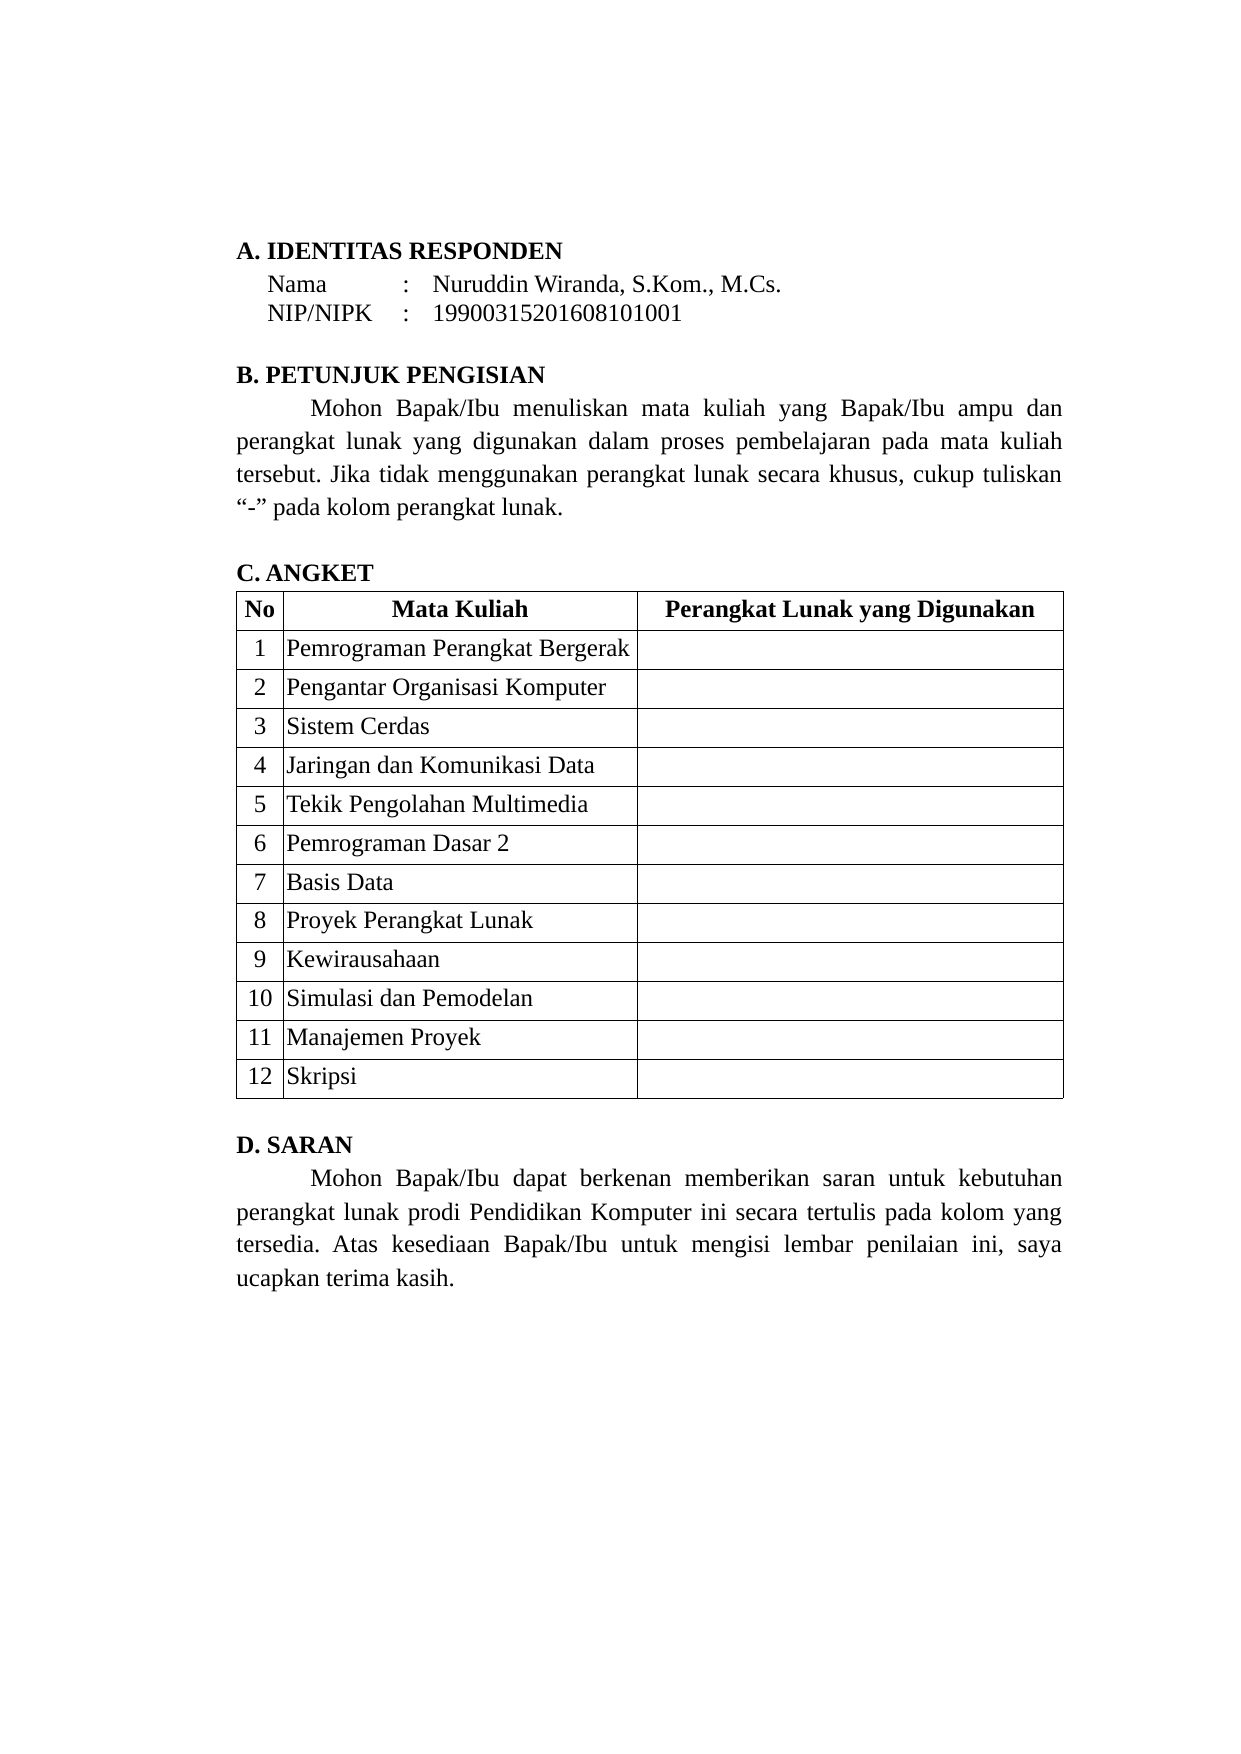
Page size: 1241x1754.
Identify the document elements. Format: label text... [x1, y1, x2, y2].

table_cell 7 [237, 865, 283, 903]
table_cell Proyek Perangkat Lunak [284, 904, 637, 942]
table_cell 10 [237, 982, 283, 1019]
table_cell Tekik Pengolahan Multimedia [284, 787, 637, 825]
text A. IDENTITAS RESPONDEN [236, 236, 1063, 265]
table_cell Jaringan dan Komunikasi Data [284, 748, 637, 786]
table_cell 11 [237, 1021, 283, 1058]
table_cell Pemrograman Dasar 2 [284, 826, 637, 864]
table_cell 1 [237, 631, 283, 669]
table_cell [638, 826, 1063, 864]
table_cell 19900315201608101001 [433, 298, 1063, 327]
text D. SARAN [236, 1131, 1063, 1159]
table_cell NIP/NIPK [267, 298, 402, 327]
table_cell Pengantar Organisasi Komputer [284, 670, 637, 708]
table_cell [638, 982, 1063, 1019]
table_cell Kewirausahaan [284, 943, 637, 981]
table_cell [638, 1021, 1063, 1058]
table_header No [237, 592, 283, 630]
table_header Nama [267, 269, 402, 298]
table_cell [638, 709, 1063, 747]
text B. PETUNJUK PENGISIAN [236, 360, 1063, 388]
table_cell 8 [237, 904, 283, 942]
table_cell Skripsi [284, 1060, 637, 1097]
table_cell Simulasi dan Pemodelan [284, 982, 637, 1019]
table_cell 5 [237, 787, 283, 825]
table_cell 9 [237, 943, 283, 981]
table_cell Basis Data [284, 865, 637, 903]
table_cell 3 [237, 709, 283, 747]
table_cell 4 [237, 748, 283, 786]
text Mohon Bapak/Ibu dapat berkenan memberikan saran untuk kebutuhan perangkat lunak prodi Pendidikan Komputer ini secara tertulis pada kolom yang tersedia. Atas kesediaan Bapak/Ibu untuk mengisi lembar penilaian ini, saya ucapkan terima kasih. [236, 1163, 1063, 1291]
table_cell [638, 904, 1063, 942]
table_cell [638, 943, 1063, 981]
table_cell [638, 631, 1063, 669]
table_cell 2 [237, 670, 283, 708]
table_header Nuruddin Wiranda, S.Kom., M.Cs. [433, 269, 1063, 298]
table_cell [638, 787, 1063, 825]
table_cell Manajemen Proyek [284, 1021, 637, 1058]
text C. ANGKET [236, 558, 1063, 587]
text Mohon Bapak/Ibu menuliskan mata kuliah yang Bapak/Ibu ampu dan perangkat lunak yang digunakan dalam proses pembelajaran pada mata kuliah tersebut. Jika tidak menggunakan perangkat lunak secara khusus, cukup tuliskan “-” pada kolom perangkat lunak. [236, 393, 1063, 521]
table_cell Pemrograman Perangkat Bergerak [284, 631, 637, 669]
table_header Perangkat Lunak yang Digunakan [638, 592, 1063, 630]
table_header Mata Kuliah [284, 592, 637, 630]
table_cell [638, 670, 1063, 708]
table_cell [638, 748, 1063, 786]
table_cell Sistem Cerdas [284, 709, 637, 747]
table_cell : [403, 298, 432, 327]
table_header : [403, 269, 432, 298]
table_cell [638, 1060, 1063, 1097]
table_cell 12 [237, 1060, 283, 1097]
table_cell 6 [237, 826, 283, 864]
table_cell [638, 865, 1063, 903]
